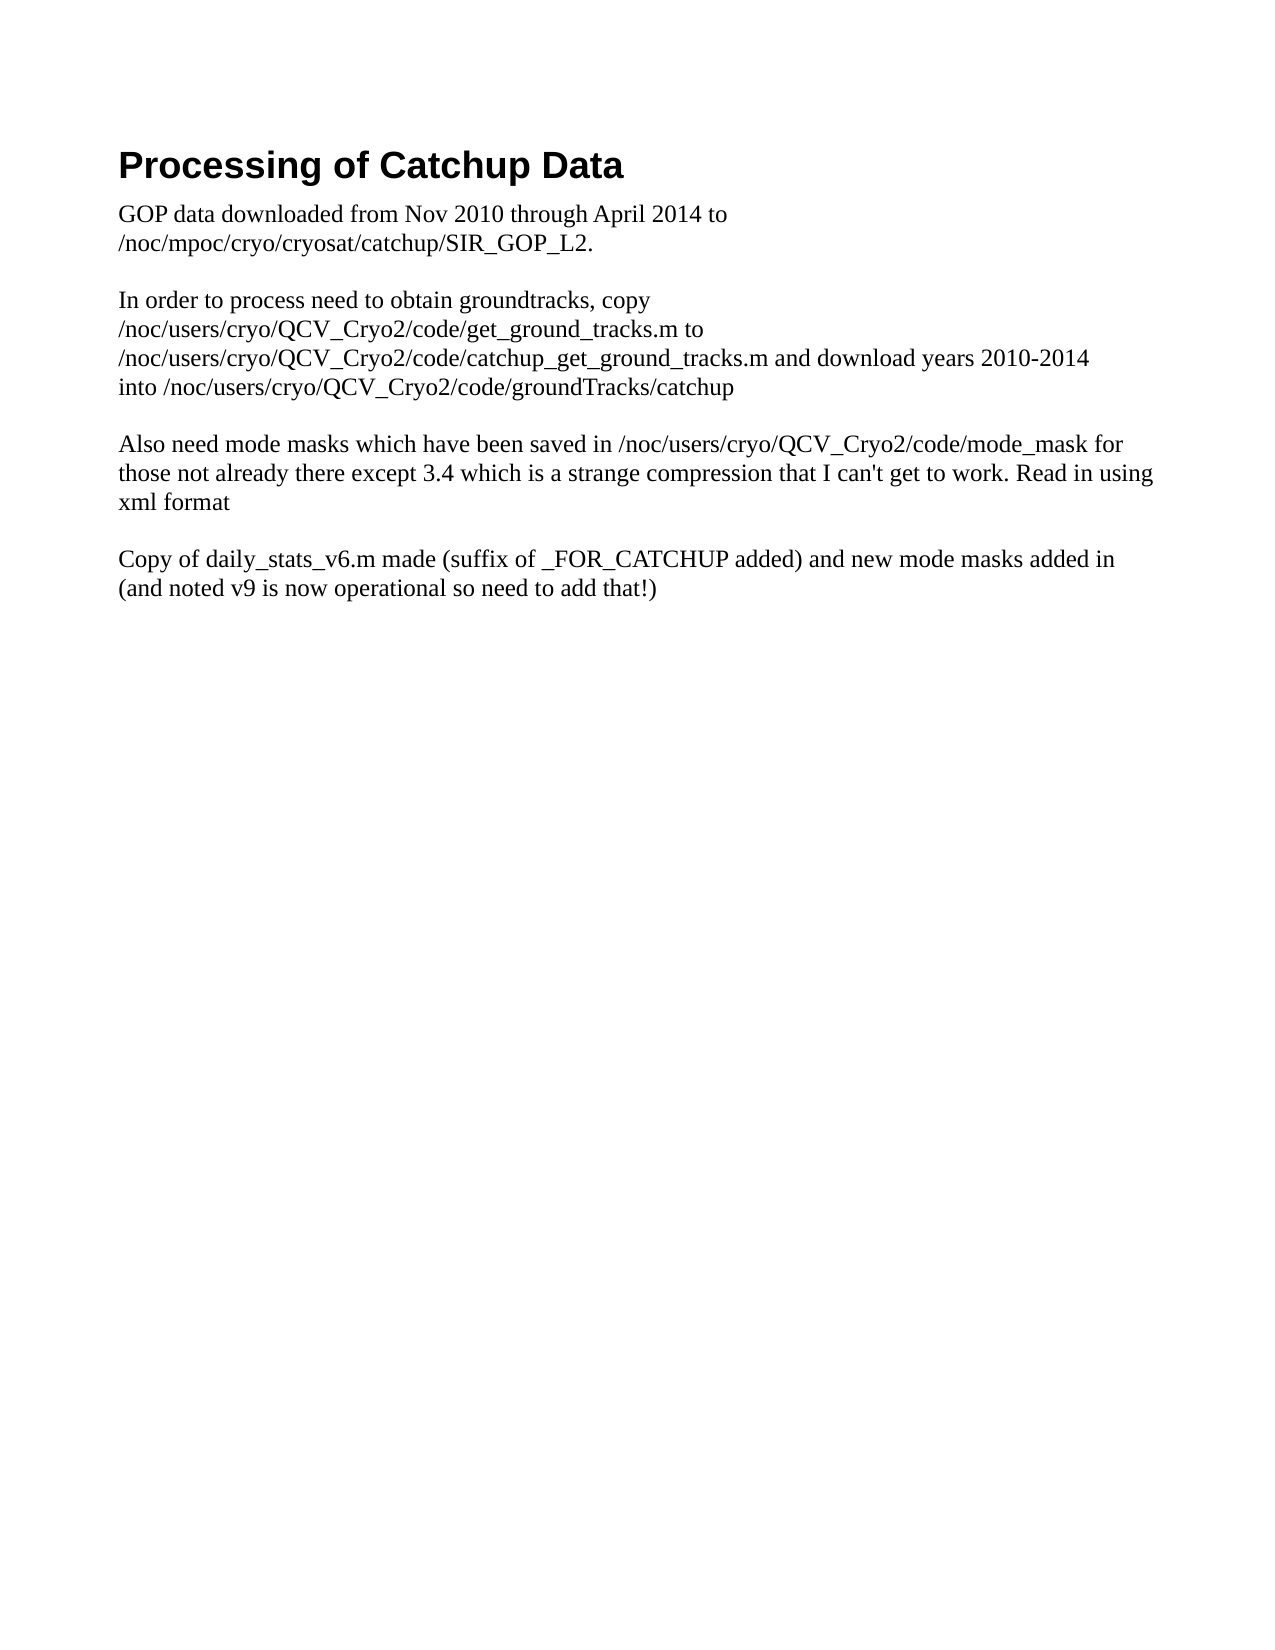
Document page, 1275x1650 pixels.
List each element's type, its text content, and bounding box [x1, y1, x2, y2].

subtitle Processing of Catchup Data [118, 143, 1157, 187]
text GOP data downloaded from Nov 2010 through April 2014 to /noc/mpoc/cryo/cryosat/catchup/SIR_GOP_L2. [118, 199, 1157, 257]
text Copy of daily_stats_v6.m made (suffix of _FOR_CATCHUP added) and new mode masks added in (and noted v9 is now operational so need to add that!) [118, 544, 1157, 602]
text Also need mode masks which have been saved in /noc/users/cryo/QCV_Cryo2/code/mode_mask for those not already there except 3.4 which is a strange compression that I can't get to work. Read in using xml format [118, 429, 1157, 516]
text In order to process need to obtain groundtracks, copy /noc/users/cryo/QCV_Cryo2/code/get_ground_tracks.m to /noc/users/cryo/QCV_Cryo2/code/catchup_get_ground_tracks.m and download years 2010-2014 into /noc/users/cryo/QCV_Cryo2/code/groundTracks/catchup [118, 286, 1157, 401]
